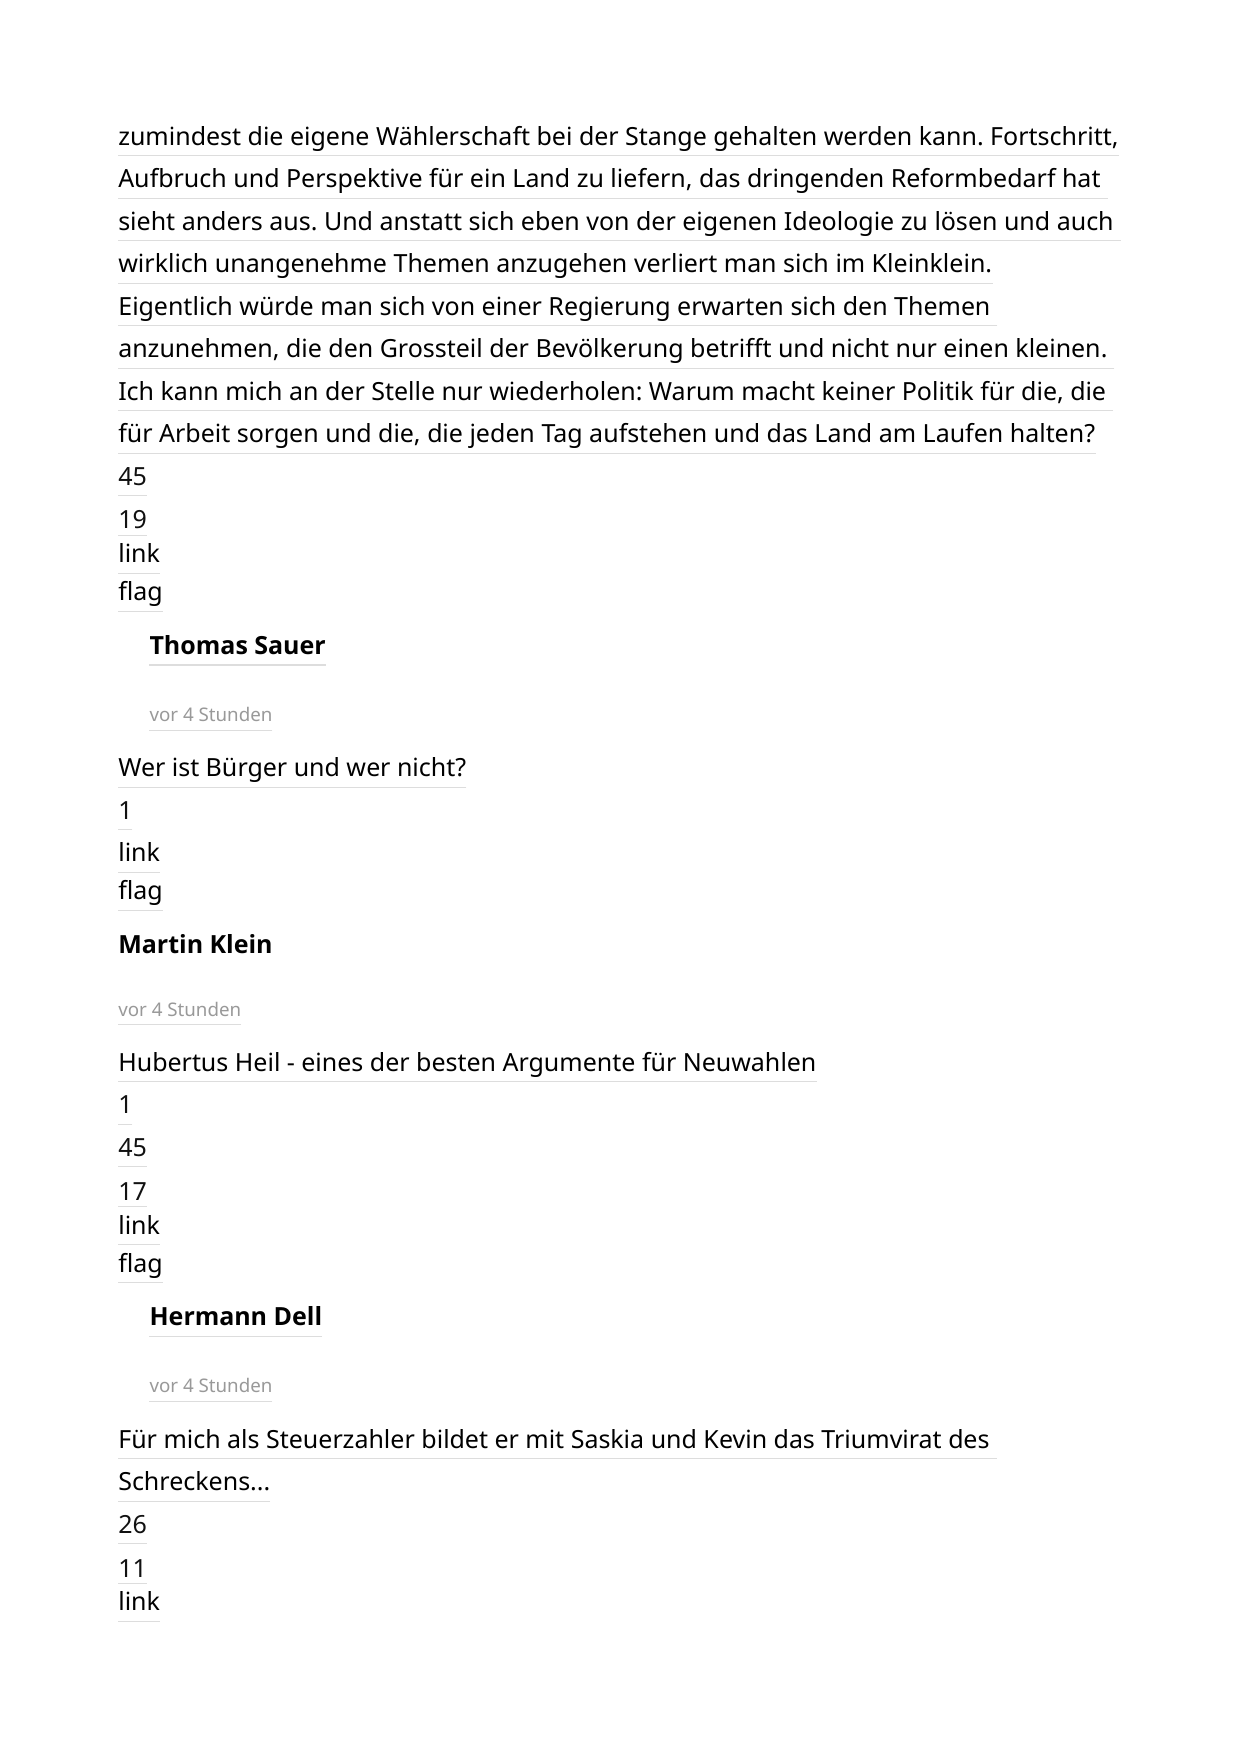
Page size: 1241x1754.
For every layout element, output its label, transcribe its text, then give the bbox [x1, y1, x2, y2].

text 11 [118, 1549, 1122, 1584]
text flag [118, 1245, 1122, 1283]
text 17 [118, 1172, 1122, 1207]
text link [118, 536, 1122, 574]
text flag [118, 574, 1122, 612]
text Für mich als Steuerzahler bildet er mit Saskia und Kevin das Triumvirat des Schreckens... [118, 1421, 1122, 1502]
text link [118, 835, 1122, 873]
text 26 [118, 1506, 1122, 1544]
text vor 4 Stunden [149, 701, 1117, 731]
text 1 [118, 1087, 1122, 1125]
text link [118, 1584, 1122, 1622]
text Thomas Sauer [149, 628, 1122, 666]
text link [118, 1207, 1122, 1245]
text flag [118, 873, 1122, 911]
text 45 [118, 1129, 1122, 1167]
text 1 [118, 792, 1122, 830]
text vor 4 Stunden [149, 1373, 1117, 1402]
text zumindest die eigene Wählerschaft bei der Stange gehalten werden kann. Fortschritt, Aufbruch und Perspektive für ein Land zu liefern, das dringenden Reformbedarf hat sieht anders aus. Und anstatt sich eben von der eigenen Ideologie zu lösen und auch wirklich unangenehme Themen anzugehen verliert man sich im Kleinklein. Eigentlich würde man sich von einer Regierung erwarten sich den Themen anzunehmen, die den Grossteil der Bevölkerung betrifft und nicht nur einen kleinen. Ich kann mich an der Stelle nur wiederholen: Warum macht keiner Politik für die, die für Arbeit sorgen und die, die jeden Tag aufstehen und das Land am Laufen halten? [118, 118, 1122, 454]
text Hermann Dell [149, 1299, 1122, 1337]
text vor 4 Stunden [118, 996, 1117, 1025]
text Hubertus Heil - eines der besten Argumente für Neuwahlen [118, 1044, 1122, 1082]
text Wer ist Bürger und wer nicht? [118, 750, 1122, 788]
text 45 [118, 458, 1122, 496]
text 19 [118, 501, 1122, 536]
text Martin Klein [118, 927, 1122, 961]
